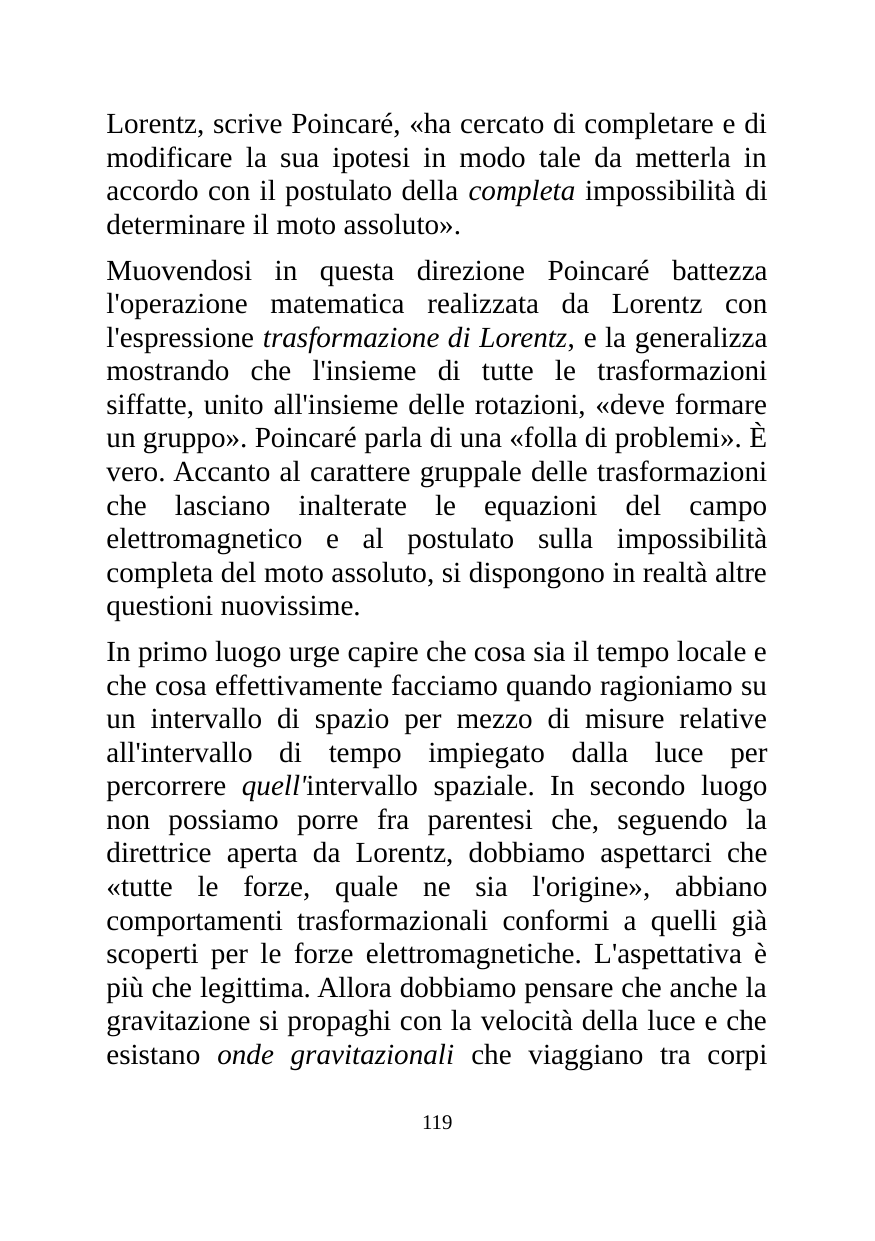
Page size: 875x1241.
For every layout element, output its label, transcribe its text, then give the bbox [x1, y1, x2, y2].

text Muovendosi in questa direzione Poincaré battezza l'operazione matematica realizzata da Lorentz con l'espressione trasformazione di Lorentz, e la generalizza mostrando che l'insieme di tutte le trasformazioni siffatte, unito all'insieme delle rotazioni, «deve formare un gruppo». Poincaré parla di una «folla di problemi». È vero. Accanto al carattere gruppale delle trasformazioni che lasciano inalterate le equazioni del campo elettromagnetico e al postulato sulla impossibilità completa del moto assoluto, si dispongono in realtà altre questioni nuovissime. [106, 253, 768, 622]
text In primo luogo urge capire che cosa sia il tempo locale e che cosa effettivamente facciamo quando ragioniamo su un intervallo di spazio per mezzo di misure relative all'intervallo di tempo impiegato dalla luce per percorrere quell'intervallo spaziale. In secondo luogo non possiamo porre fra parentesi che, seguendo la direttrice aperta da Lorentz, dobbiamo aspettarci che «tutte le forze, quale ne sia l'origine», abbiano comportamenti trasformazionali conformi a quelli già scoperti per le forze elettromagnetiche. L'aspettativa è più che legittima. Allora dobbiamo pensare che anche la gravitazione si propaghi con la velocità della luce e che esistano onde gravitazionali che viaggiano tra corpi [106, 634, 768, 1070]
text Lorentz, scrive Poincaré, «ha cercato di completare e di modificare la sua ipotesi in modo tale da metterla in accordo con il postulato della completa impossibilità di determinare il moto assoluto». [106, 106, 768, 240]
